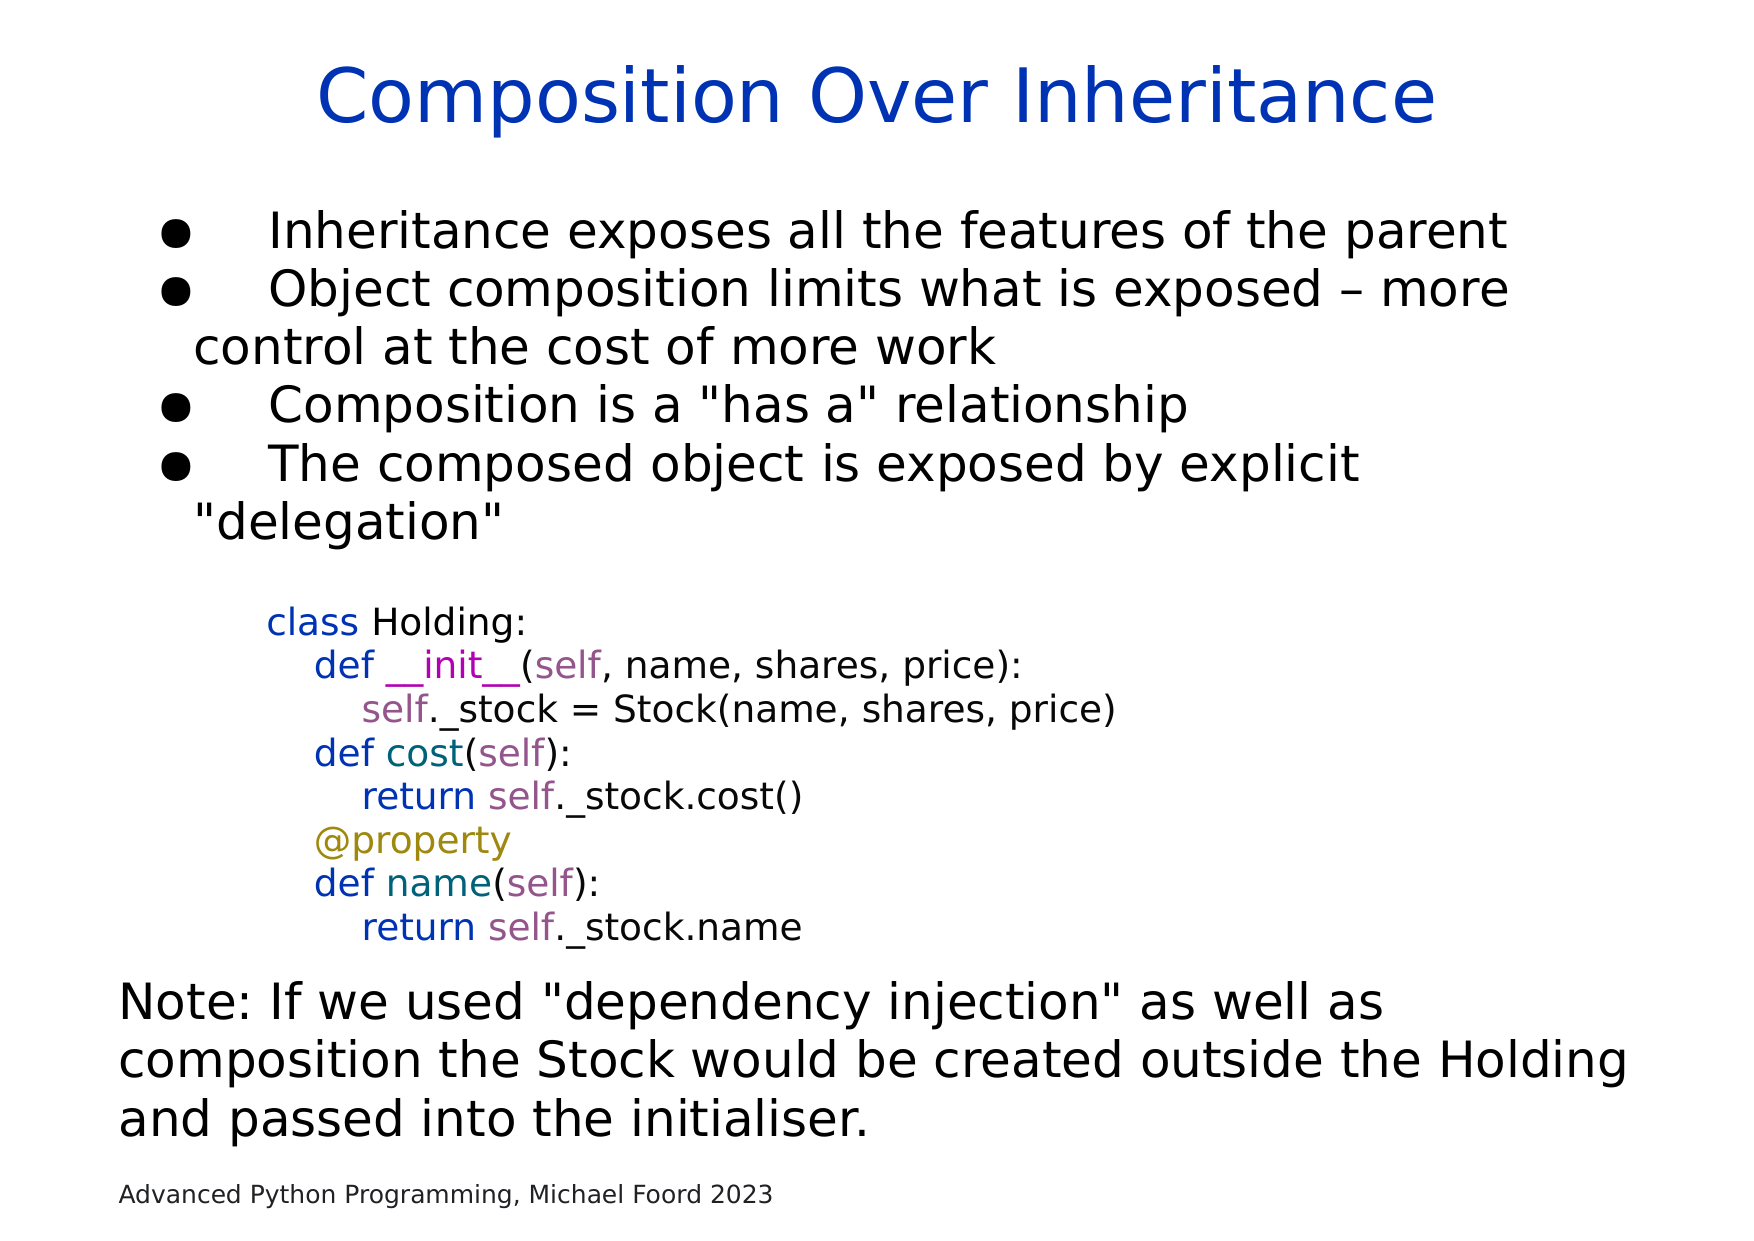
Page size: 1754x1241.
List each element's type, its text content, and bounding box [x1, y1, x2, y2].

list The composed object is exposed by explicit "delegation" [156, 434, 1636, 551]
list Inheritance exposes all the features of the parent [156, 202, 1636, 260]
text Composition Over Inheritance [118, 53, 1636, 140]
text class Holding: def __init__(self, name, shares, price): self._stock = Stock(name, shares, price) def cost(self): return self._stock.cost() @property def name(self): return self._stock.name [266, 600, 1636, 949]
text Note: If we used "dependency injection" as well as composition the Stock would be created outside the Holding and passed into the initialiser. [118, 973, 1636, 1148]
list Object composition limits what is exposed – more control at the cost of more work [156, 260, 1636, 376]
list Composition is a "has a" relationship [156, 376, 1636, 434]
